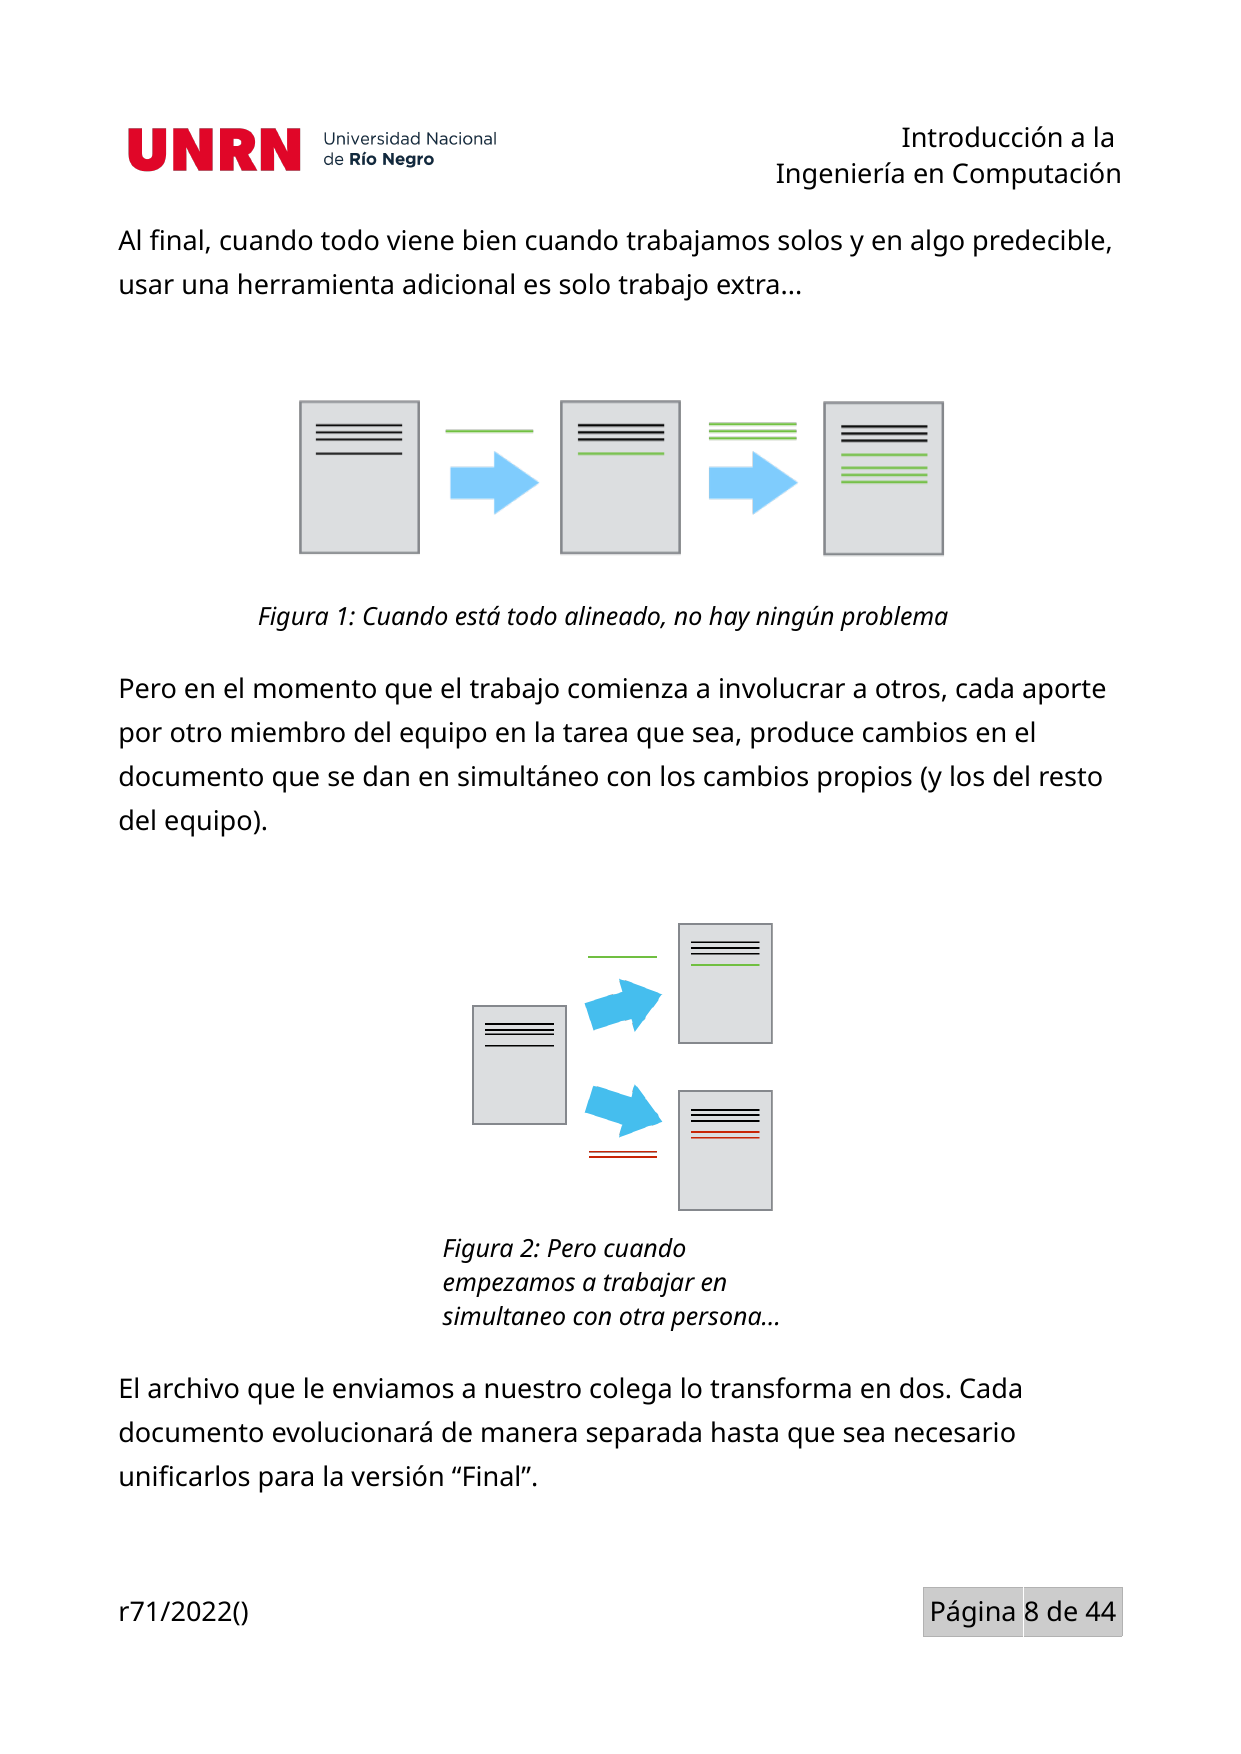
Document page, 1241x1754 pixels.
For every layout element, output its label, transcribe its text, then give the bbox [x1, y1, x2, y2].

picture [118, 118, 505, 180]
text Figura 1: Cuando está todo alineado, no hay ningún problema [258, 599, 983, 633]
text Pero en el momento que el trabajo comienza a involucrar a otros, cada aporte por otro miembro del equipo en la tarea que sea, produce cambios en el documento que se dan en simultáneo con los cambios propios (y los del resto del equipo). [118, 324, 1122, 839]
picture [442, 902, 798, 1231]
picture [257, 366, 983, 599]
text Figura 2: Pero cuando empezamos a trabajar en simultaneo con otra persona... [442, 1231, 798, 1332]
text El archivo que le enviamos a nuestro colega lo transforma en dos. Cada documento evolucionará de manera separada hasta que sea necesario unificarlos para la versión “Final”. [118, 861, 1122, 1494]
text Al final, cuando todo viene bien cuando trabajamos solos y en algo predecible, usar una herramienta adicional es solo trabajo extra... [118, 221, 1122, 302]
